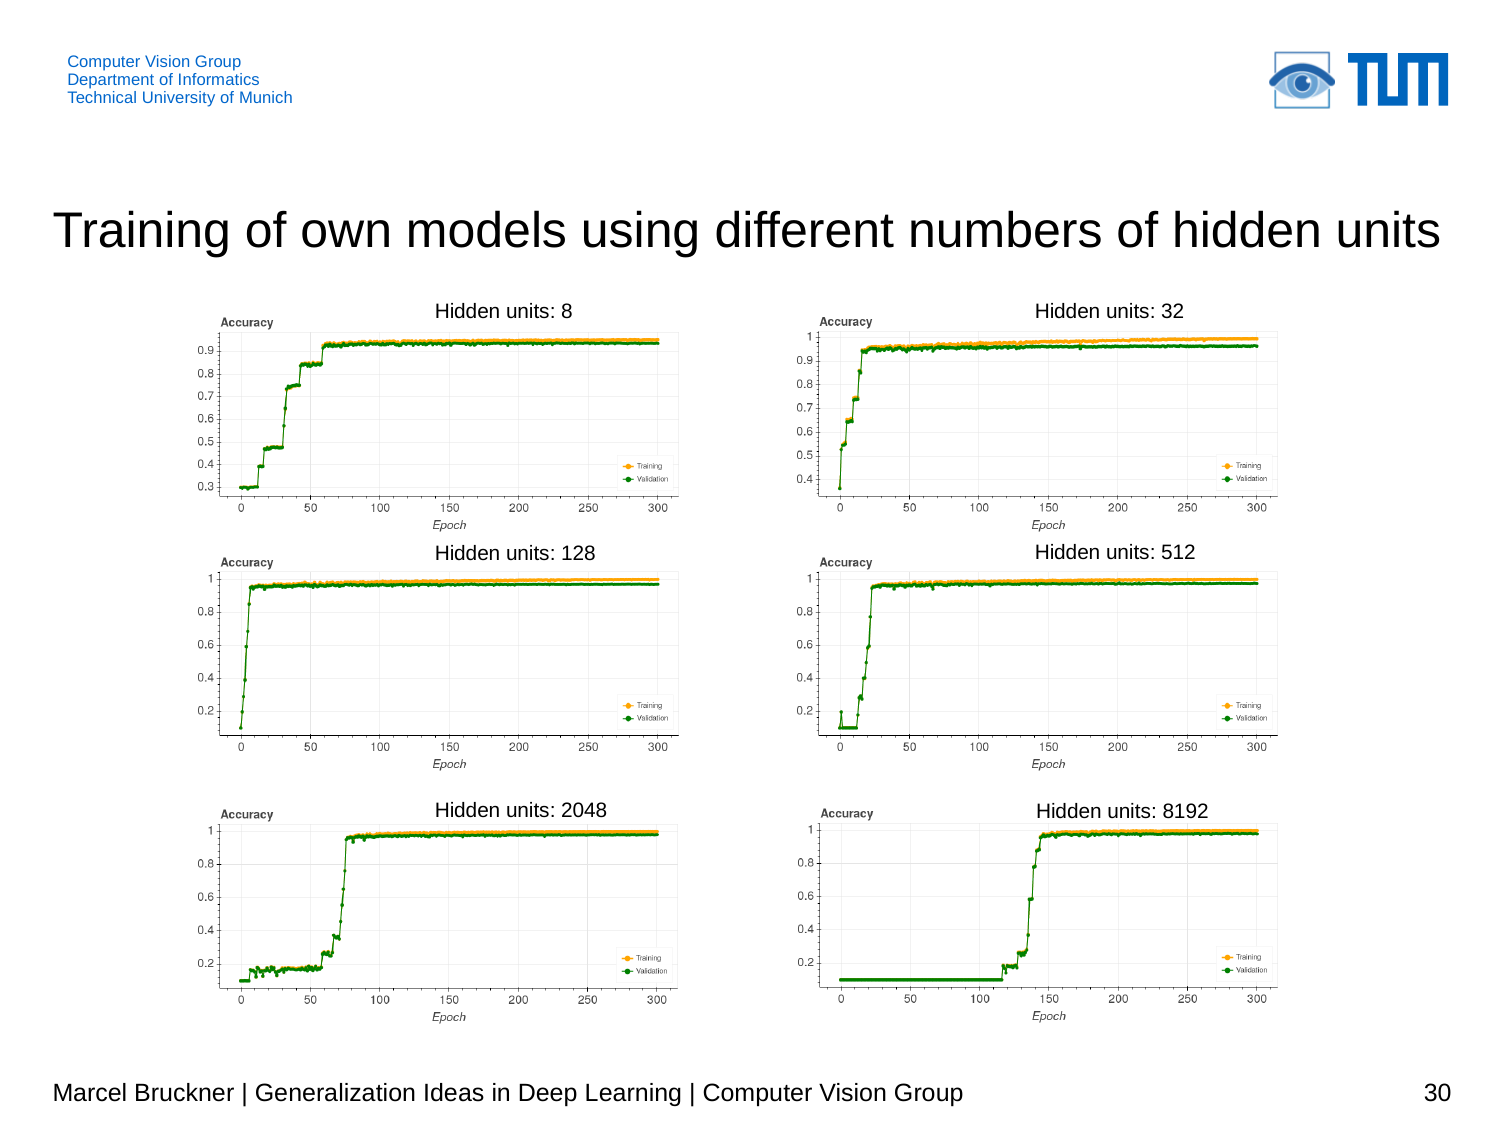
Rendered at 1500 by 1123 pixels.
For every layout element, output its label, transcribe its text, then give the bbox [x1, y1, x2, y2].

picture [1269, 47, 1335, 113]
text_box Hidden units: 8192 [1021, 791, 1292, 854]
text_box Hidden units: 8 [420, 292, 691, 378]
picture [195, 309, 695, 534]
title Training of own models using different numbers of hidden units [52, 200, 1453, 260]
picture [795, 800, 1294, 1025]
text_box Hidden units: 128 [420, 533, 691, 596]
picture [794, 549, 1294, 773]
text_box Hidden units: 512 [1020, 533, 1291, 595]
text_box Hidden units: 2048 [420, 791, 691, 853]
text_box Hidden units: 32 [1020, 292, 1291, 354]
picture [195, 549, 695, 773]
picture [195, 801, 694, 1026]
picture [794, 308, 1294, 534]
